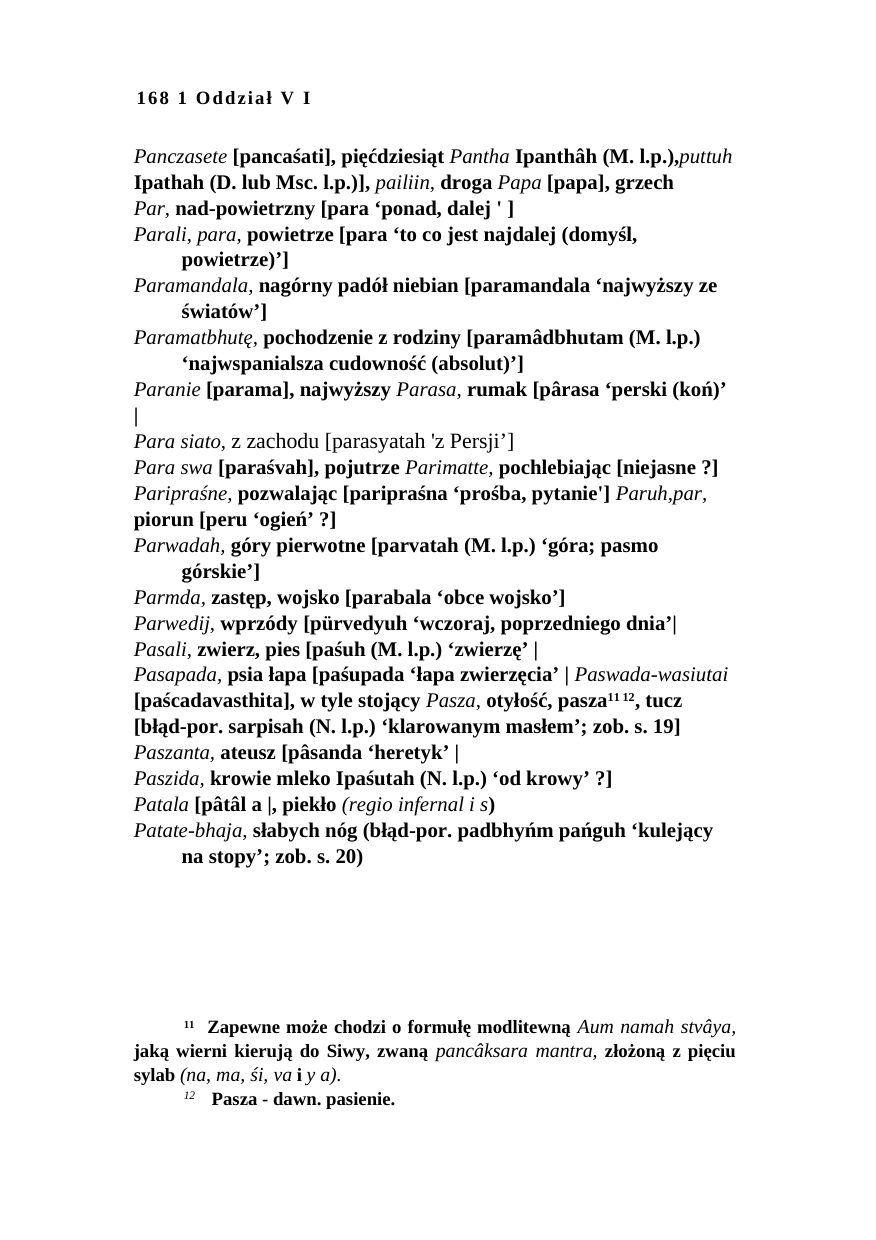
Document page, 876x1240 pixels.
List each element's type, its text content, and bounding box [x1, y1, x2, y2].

text Paramatbhutę, pochodzenie z rodziny [paramâdbhutam (M. l.p.) [133, 324, 736, 350]
text Para swa [paraśvah], pojutrze Parimatte, pochlebiając [niejasne ?] [133, 454, 736, 479]
text Panczasete [pancaśati], pięćdziesiąt Pantha Ipanthâh (M. l.p.),puttuh Ipathah (D. lub Msc. l.p.)], pailiin, droga Papa [papa], grzech [133, 142, 736, 194]
text Pasapada, psia łapa [paśupada ‘łapa zwierzęcia’ | Paswada-wasiutai [paścadavasthita], w tyle stojący Pasza, otyłość, pasza11 12, tucz [błąd-por. sarpisah (N. l.p.) ‘klarowanym masłem’; zob. s. 19] [133, 661, 736, 739]
text ‘najwspanialsza cudowność (absolut)’] [181, 350, 736, 376]
text 168 1 Oddział V I [136, 90, 318, 108]
text Paramandala, nagórny padół niebian [paramandala ‘najwyższy ze światów’] [133, 272, 736, 324]
text Patala [pâtâl a |, piekło (regio infernal i s) [133, 791, 736, 817]
text Parali, para, powietrze [para ‘to co jest najdalej (domyśl, powietrze)’] [133, 220, 736, 272]
text Par, nad-powietrzny [para ‘ponad, dalej ' ] [133, 194, 736, 220]
text Para siato, z zachodu [parasyatah 'z Persji’] [133, 428, 736, 454]
text Paszida, krowie mleko Ipaśutah (N. l.p.) ‘od krowy’ ?] [133, 765, 736, 791]
text Paszanta, ateusz [pâsanda ‘heretyk’ | [133, 739, 736, 765]
text Parwedij, wprzódy [pürvedyuh ‘wczoraj, poprzedniego dnia’| Pasali, zwierz, pies [paśuh (M. l.p.) ‘zwierzę’ | [133, 609, 736, 661]
text Parmda, zastęp, wojsko [parabala ‘obce wojsko’] [133, 583, 736, 609]
text Paranie [parama], najwyższy Parasa, rumak [pârasa ‘perski (koń)’ | [133, 376, 736, 428]
text Paripraśne, pozwalając [paripraśna ‘prośba, pytanie'] Paruh,par, piorun [peru ‘ogień’ ?] [133, 479, 736, 531]
text Patate-bhaja, słabych nóg (błąd-por. padbhyńm pańguh ‘kulejący na stopy’; zob. s. 20) [133, 817, 736, 869]
text 11 Zapewne może chodzi o formułę modlitewną Aum namah stvâya, jaką wierni kierują do Siwy, zwaną pancâksara mantra, złożoną z pięciu sylab (na, ma, śi, va i y a). [133, 1015, 736, 1086]
text Parwadah, góry pierwotne [parvatah (M. l.p.) ‘góra; pasmo górskie’] [133, 531, 736, 583]
text 12 Pasza - dawn. pasienie. [183, 1087, 736, 1110]
